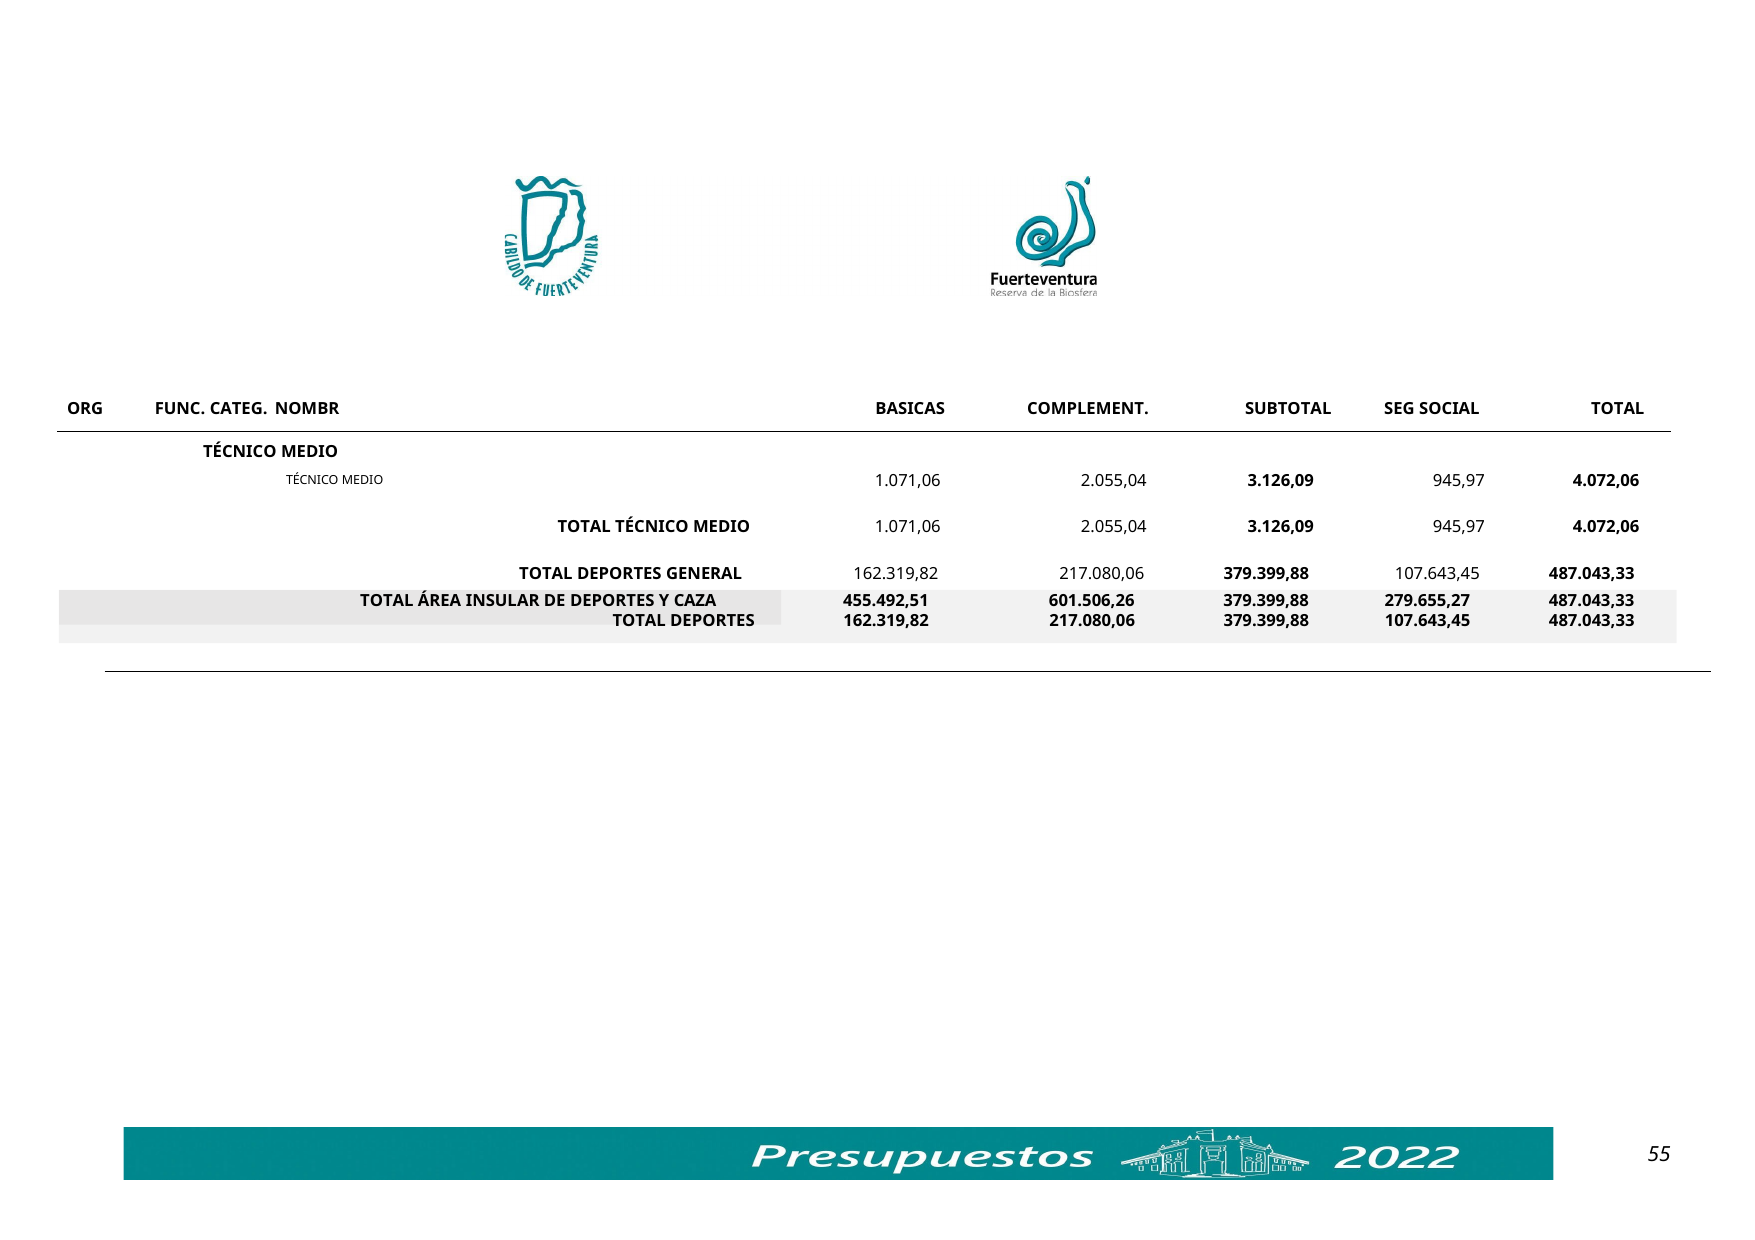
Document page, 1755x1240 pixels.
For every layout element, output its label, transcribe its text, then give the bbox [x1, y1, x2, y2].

table_header COMPLEMENT. [993, 394, 1193, 431]
table_cell 1.071,06 [811, 503, 993, 549]
table_cell [57, 550, 131, 597]
table_cell [57, 503, 131, 549]
table_header [455, 394, 811, 431]
table_cell 945,97 [1364, 432, 1523, 503]
table_header BASICAS [811, 394, 993, 431]
table_cell 2.055,04 [993, 503, 1193, 549]
table_header ORG [57, 394, 131, 431]
table_cell 379.399,88 [1193, 550, 1364, 589]
table_cell [455, 432, 811, 503]
table_cell [131, 550, 455, 589]
table_cell 945,97 [1364, 503, 1523, 549]
table_cell TOTAL TÉCNICO MEDIO [455, 503, 811, 549]
table_cell 487.043,33 [1523, 550, 1671, 589]
table_cell 3.126,09 [1193, 503, 1364, 549]
table_cell 1.071,06 [811, 432, 993, 503]
table_cell [57, 432, 131, 503]
table_cell 2.055,04 [993, 432, 1193, 503]
table_cell 4.072,06 [1523, 432, 1671, 503]
table_cell 3.126,09 [1193, 432, 1364, 503]
table_cell 162.319,82 [811, 550, 993, 589]
table_cell TÉCNICO MEDIO TÉCNICO MEDIO [131, 432, 455, 503]
table_cell 4.072,06 [1523, 503, 1671, 549]
table_header SUBTOTAL [1193, 394, 1364, 431]
table_cell TOTAL DEPORTES GENERAL [455, 550, 811, 589]
table_header SEG SOCIAL [1364, 394, 1523, 431]
table_cell 217.080,06 [993, 550, 1193, 589]
table_cell [131, 503, 455, 549]
table_header FUNC. CATEG. NOMBR [131, 394, 455, 431]
table_cell 107.643,45 [1364, 550, 1523, 589]
table_header TOTAL [1523, 394, 1671, 431]
